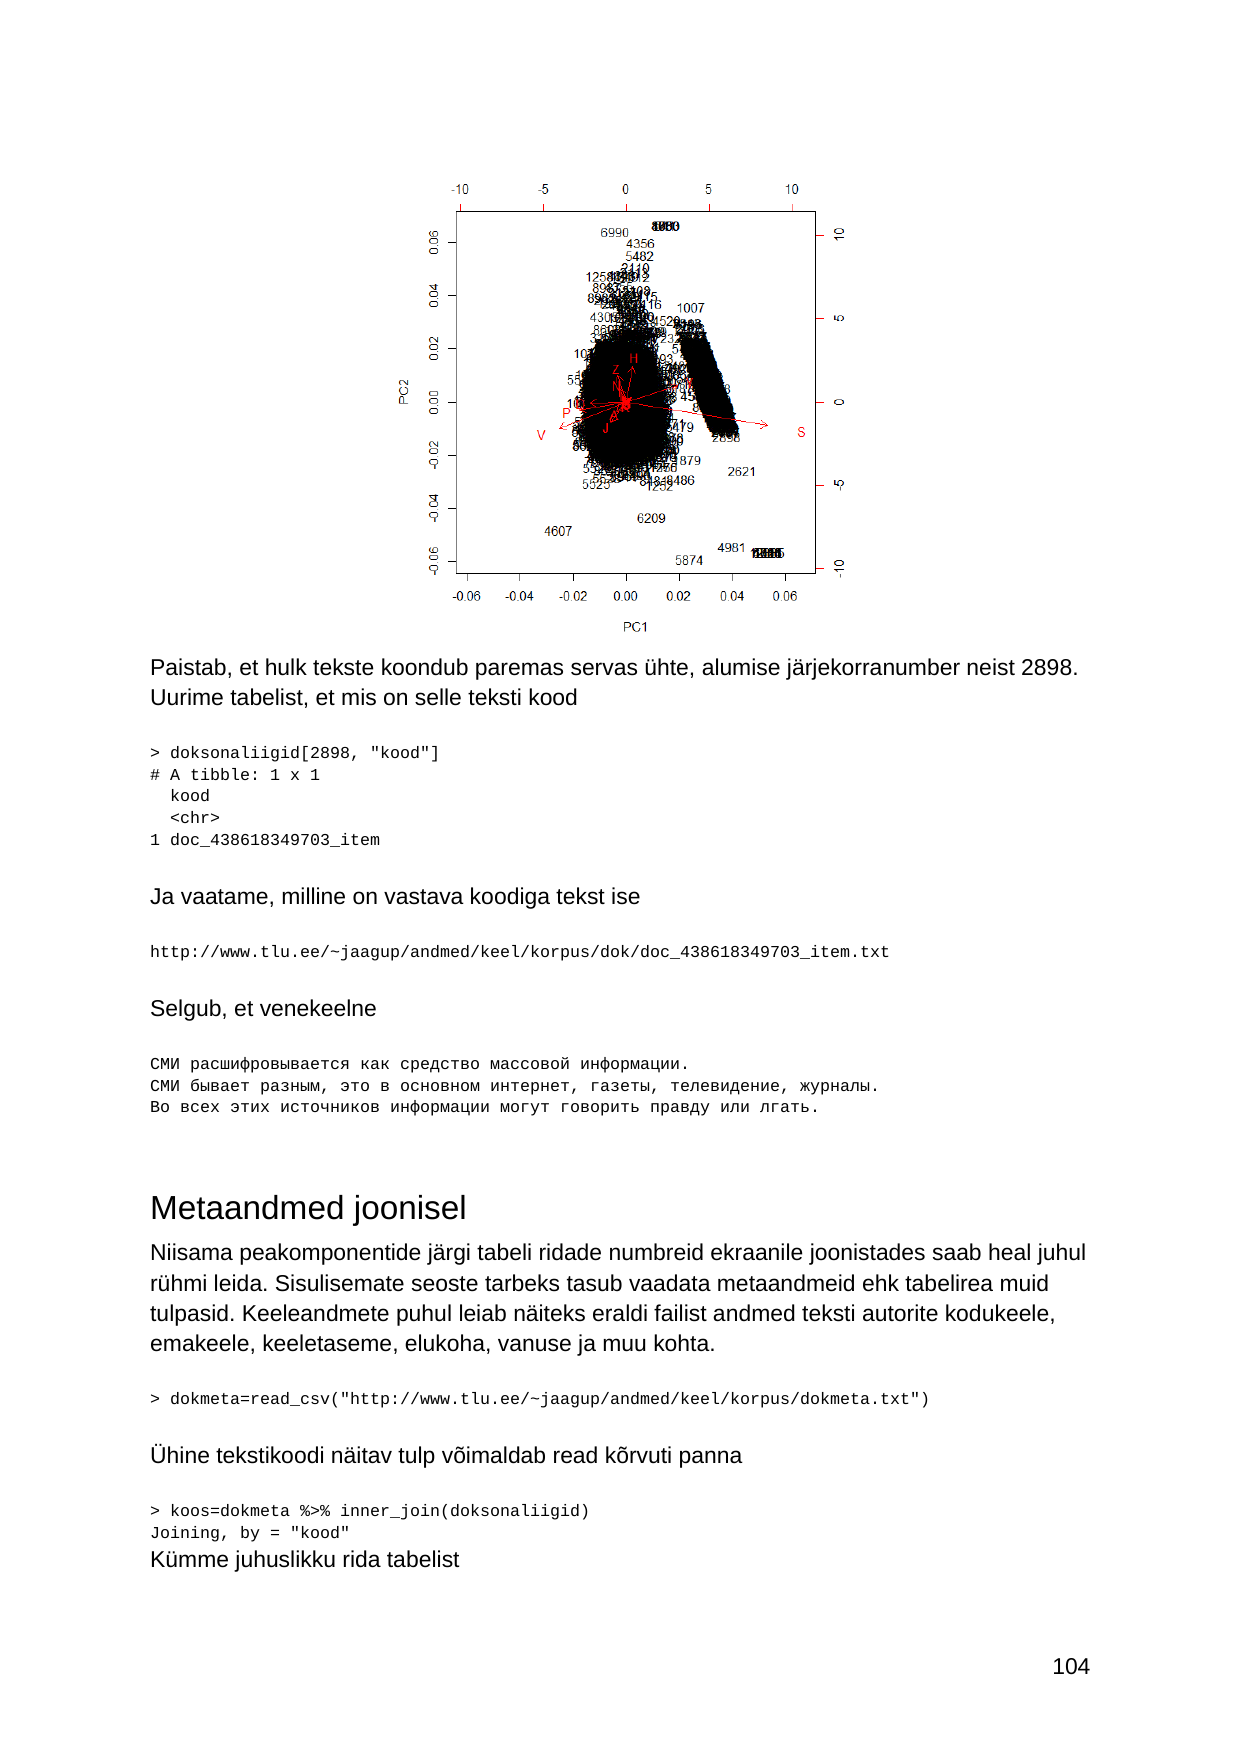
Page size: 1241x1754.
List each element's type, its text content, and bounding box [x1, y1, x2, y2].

text # A tibble: 1 x 1 [150, 766, 1090, 785]
text Joining, by = "kood" [150, 1524, 1090, 1543]
text <chr> [150, 809, 1090, 828]
text > doksonaliigid[2898, "kood"] [150, 744, 1090, 763]
text Во всех этих источников информации могут говорить правду или лгать. [150, 1099, 1090, 1118]
text СМИ расшифровывается как средство массовой информации. [150, 1056, 1090, 1074]
text kood [150, 788, 1090, 807]
text Niisama peakomponentide järgi tabeli ridade numbreid ekraanile joonistades saab heal juhul rühmi leida. Sisulisemate seoste tarbeks tasub vaadata metaandmeid ehk tabelirea muid tulpasid. Keeleandmete puhul leiab näiteks eraldi failist andmed teksti autorite kodukeele, emakeele, keeletaseme, elukoha, vanuse ja muu kohta. [150, 1239, 1090, 1356]
text http://www.tlu.ee/~jaagup/andmed/keel/korpus/dok/doc_438618349703_item.txt [150, 943, 1090, 962]
text 1 doc_438618349703_item [150, 831, 1090, 850]
text > dokmeta=read_csv("http://www.tlu.ee/~jaagup/andmed/keel/korpus/dokmeta.txt") [150, 1390, 1090, 1409]
text > koos=dokmeta %>% inner_join(doksonaliigid) [150, 1503, 1090, 1522]
text Ühine tekstikoodi näitav tulp võimaldab read kõrvuti panna [150, 1442, 1090, 1469]
text Ja vaatame, milline on vastava koodiga tekst ise [150, 883, 1090, 909]
text СМИ бывает разным, это в основном интернет, газеты, телевидение, журналы. [150, 1077, 1090, 1096]
text Selgub, et venekeelne [150, 995, 1090, 1022]
picture [150, 150, 1091, 650]
text Paistab, et hulk tekste koondub paremas servas ühte, alumise järjekorranumber neist 2898. Uurime tabelist, et mis on selle teksti kood [150, 654, 1090, 710]
subtitle Metaandmed joonisel [150, 1188, 1090, 1227]
text Kümme juhuslikku rida tabelist [150, 1546, 1090, 1572]
